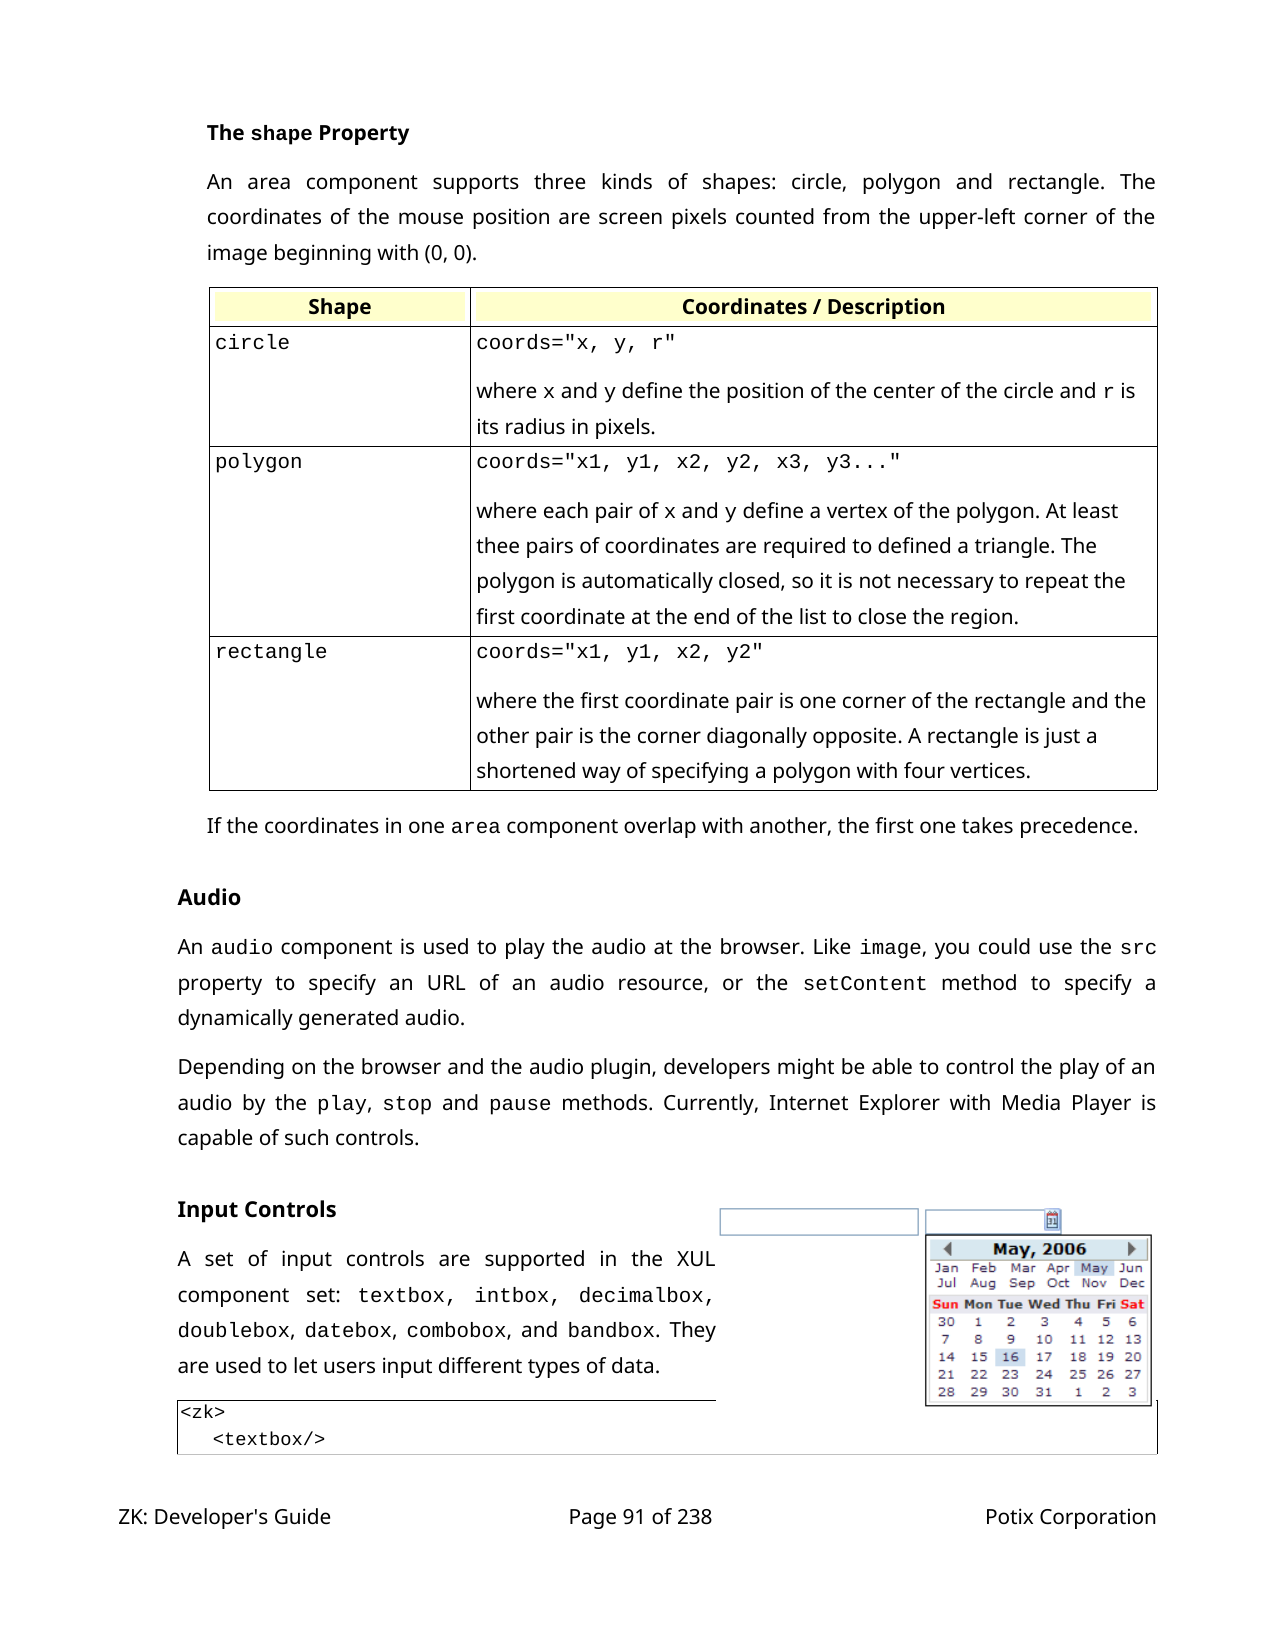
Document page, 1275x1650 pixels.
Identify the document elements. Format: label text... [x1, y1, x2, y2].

table_cell coords="x1, y1, x2, y2" where the first coordinate pair is one corner of the rectangle and the other pair is the corner diagonally opposite. A rectangle is just a shortened way of specifying a polygon with four vertices. [471, 637, 1157, 790]
text An audio component is used to play the audio at the browser. Like image, you could use the src property to specify an URL of an audio resource, or the setContent method to specify a dynamically generated audio. [177, 932, 1157, 1032]
table_header Coordinates / Description [471, 288, 1157, 326]
table_cell polygon [210, 447, 470, 636]
text An area component supports three kinds of shapes: circle, polygon and rectangle. The coordinates of the mouse position are screen pixels counted from the upper-left corner of the image beginning with (0, 0). [207, 167, 1157, 266]
table_cell circle [210, 327, 470, 446]
table_cell coords="x1, y1, x2, y2, x3, y3..." where each pair of x and y define a vertex of the polygon. At least thee pairs of coordinates are required to defined a triangle. The polygon is automatically closed, so it is not necessary to repeat the first coordinate at the end of the list to close the region. [471, 447, 1157, 636]
subtitle Input Controls [177, 1194, 1157, 1224]
text <textbox/> [178, 1427, 1157, 1454]
text Depending on the browser and the audio plugin, developers might be able to control the play of an audio by the play, stop and pause methods. Currently, Internet Explorer with Media Player is capable of such controls. [177, 1052, 1157, 1151]
text A set of input controls are supported in the XUL component set: textbox, intbox, decimalbox, doublebox, datebox, combobox, and bandbox. They are used to let users input different types of data. [177, 1244, 716, 1379]
table_cell rectangle [210, 637, 470, 790]
subtitle Audio [177, 882, 1157, 912]
subtitle The shape Property [207, 118, 1157, 147]
text If the coordinates in one area component overlap with another, the first one takes precedence. [207, 811, 1157, 839]
picture [716, 1202, 1157, 1409]
text <zk> [178, 1401, 1157, 1424]
table_cell coords="x, y, r" where x and y define the position of the center of the circle and r is its radius in pixels. [471, 327, 1157, 446]
table_header Shape [210, 288, 470, 326]
